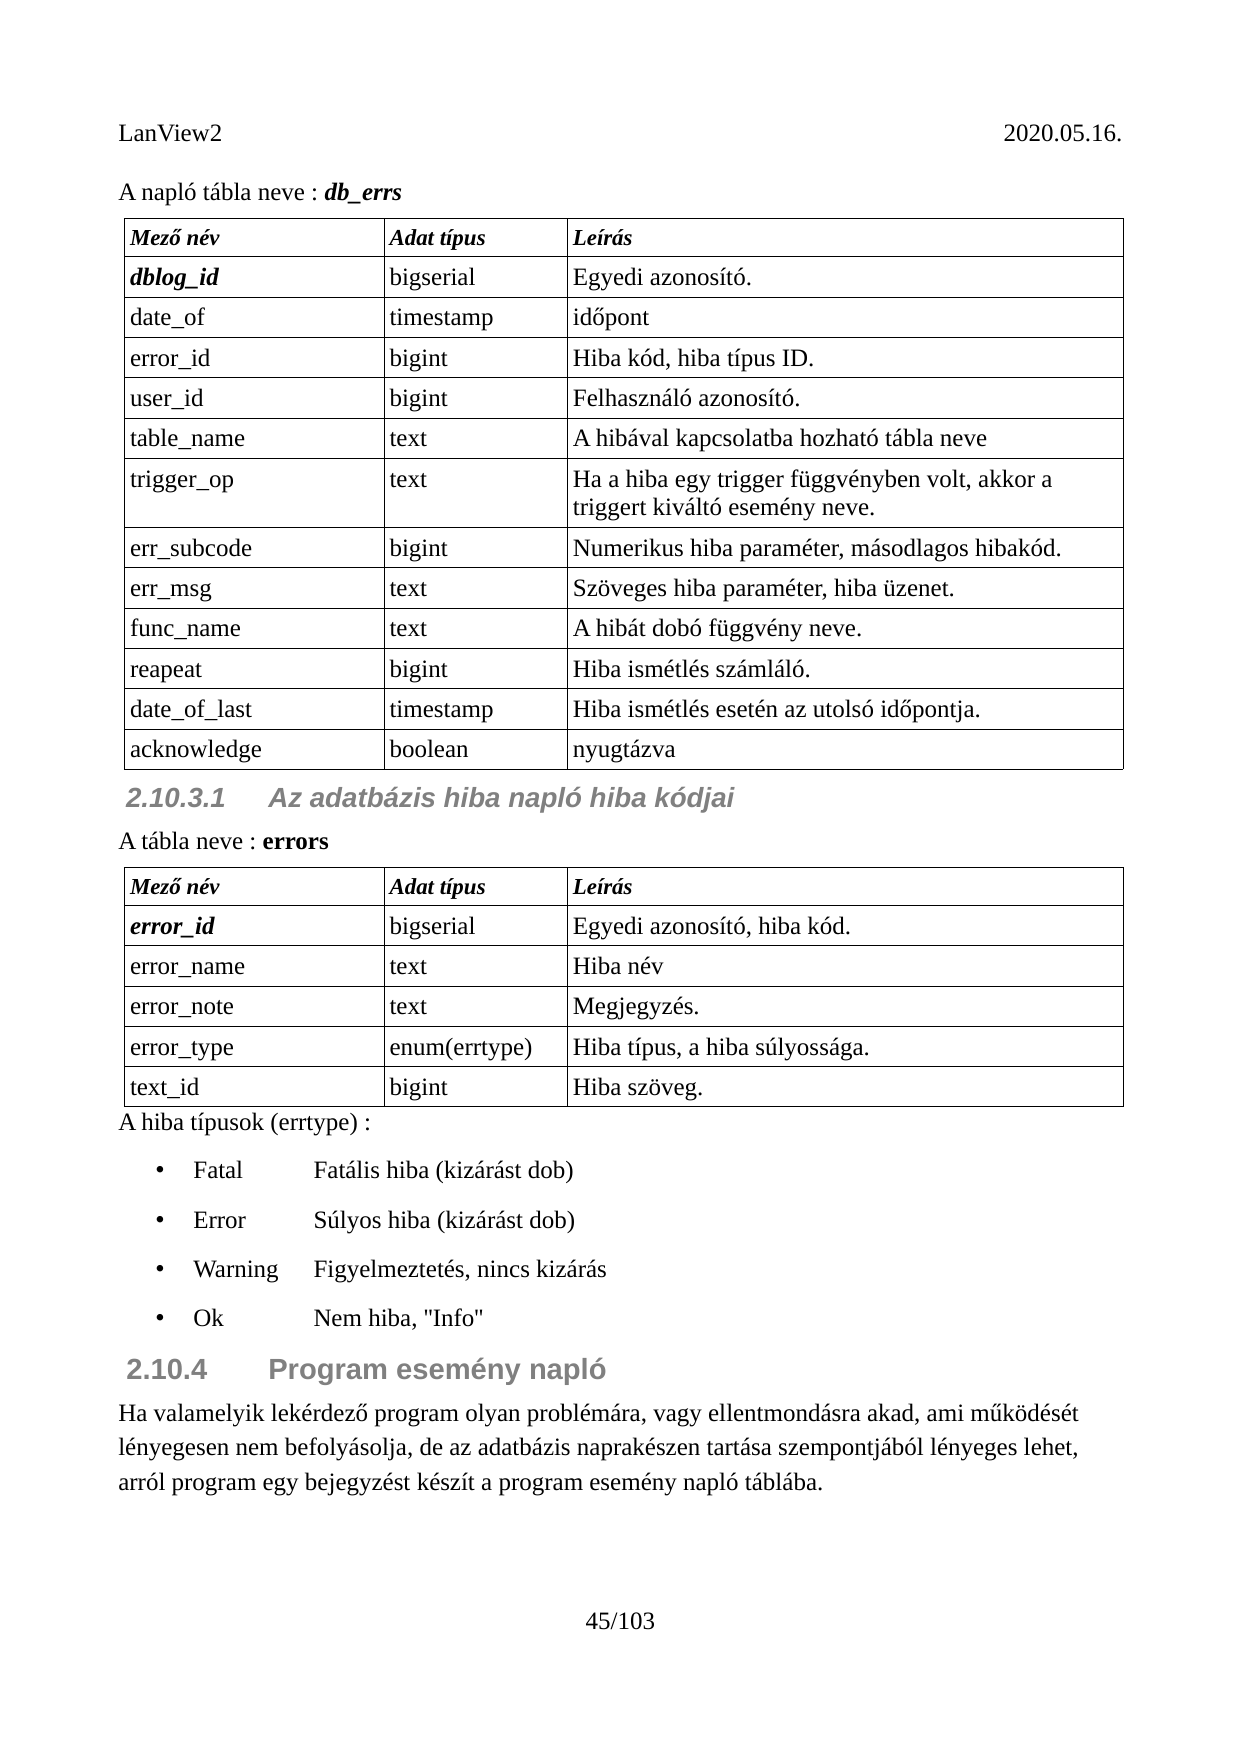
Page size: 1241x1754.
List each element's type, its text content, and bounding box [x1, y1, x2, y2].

table_cell bigint [385, 1067, 567, 1106]
table_cell text [385, 609, 567, 648]
table_cell bigint [385, 649, 567, 688]
table_cell error_id [125, 338, 384, 377]
table_header Leírás [568, 219, 1123, 256]
table_header Mező név [125, 219, 384, 256]
table_cell nyugtázva [568, 730, 1123, 769]
table_header Leírás [568, 868, 1123, 905]
table_cell bigint [385, 338, 567, 377]
table_cell error_name [125, 946, 384, 986]
table_cell acknowledge [125, 730, 384, 769]
table_cell table_name [125, 419, 384, 458]
table_cell func_name [125, 609, 384, 648]
table_cell Hiba ismétlés esetén az utolsó időpontja. [568, 689, 1123, 728]
table_cell A hibával kapcsolatba hozható tábla neve [568, 419, 1123, 458]
table_cell text [385, 419, 567, 458]
table_cell err_subcode [125, 528, 384, 567]
table_cell error_type [125, 1027, 384, 1066]
table_cell text [385, 987, 567, 1026]
table_cell text [385, 459, 567, 527]
table_cell időpont [568, 298, 1123, 337]
table_cell text [385, 946, 567, 986]
table_header Mező név [125, 868, 384, 905]
table_cell reapeat [125, 649, 384, 688]
text A hiba típusok (errtype) : [118, 1107, 1122, 1135]
table_cell date_of_last [125, 689, 384, 728]
table_cell text [385, 568, 567, 607]
table_cell Hiba szöveg. [568, 1067, 1123, 1106]
table_cell timestamp [385, 689, 567, 728]
table_header Adat típus [385, 868, 567, 905]
table_cell Hiba kód, hiba típus ID. [568, 338, 1123, 377]
table_cell bigserial [385, 906, 567, 945]
table_cell Egyedi azonosító, hiba kód. [568, 906, 1123, 945]
list Warning Figyelmeztetés, nincs kizárás [156, 1254, 1122, 1282]
table_cell enum(errtype) [385, 1027, 567, 1066]
table_cell bigint [385, 378, 567, 417]
table_cell date_of [125, 298, 384, 337]
table_cell boolean [385, 730, 567, 769]
list Error Súlyos hiba (kizárást dob) [156, 1205, 1122, 1233]
table_cell timestamp [385, 298, 567, 337]
table_cell Hiba típus, a hiba súlyossága. [568, 1027, 1123, 1066]
table_cell Hiba név [568, 946, 1123, 986]
table_cell bigserial [385, 257, 567, 297]
table_cell error_note [125, 987, 384, 1026]
table_cell Egyedi azonosító. [568, 257, 1123, 297]
table_cell Megjegyzés. [568, 987, 1123, 1026]
table_cell Hiba ismétlés számláló. [568, 649, 1123, 688]
table_cell user_id [125, 378, 384, 417]
text A tábla neve : errors [118, 826, 1122, 854]
list Ok Nem hiba, ''Info'' [156, 1303, 1122, 1332]
list Fatal Fatális hiba (kizárást dob) [156, 1156, 1122, 1184]
table_header Adat típus [385, 219, 567, 256]
table_cell error_id [125, 906, 384, 945]
table_cell err_msg [125, 568, 384, 607]
text Ha valamelyik lekérdező program olyan problémára, vagy ellentmondásra akad, ami működését lényegesen nem befolyásolja, de az adatbázis naprakészen tartása szempontjából lényeges lehet, arról program egy bejegyzést készít a program esemény napló táblába. [118, 1398, 1122, 1496]
table_cell Szöveges hiba paraméter, hiba üzenet. [568, 568, 1123, 607]
table_cell Numerikus hiba paraméter, másodlagos hibakód. [568, 528, 1123, 567]
subtitle Program esemény napló [118, 1352, 1122, 1385]
subtitle Az adatbázis hiba napló hiba kódjai [118, 781, 1122, 813]
table_cell dblog_id [125, 257, 384, 297]
table_cell A hibát dobó függvény neve. [568, 609, 1123, 648]
table_cell Ha a hiba egy trigger függvényben volt, akkor a triggert kiváltó esemény neve. [568, 459, 1123, 527]
text A napló tábla neve : db_errs [118, 177, 1122, 206]
table_cell text_id [125, 1067, 384, 1106]
table_cell Felhasználó azonosító. [568, 378, 1123, 417]
table_cell bigint [385, 528, 567, 567]
table_cell trigger_op [125, 459, 384, 527]
